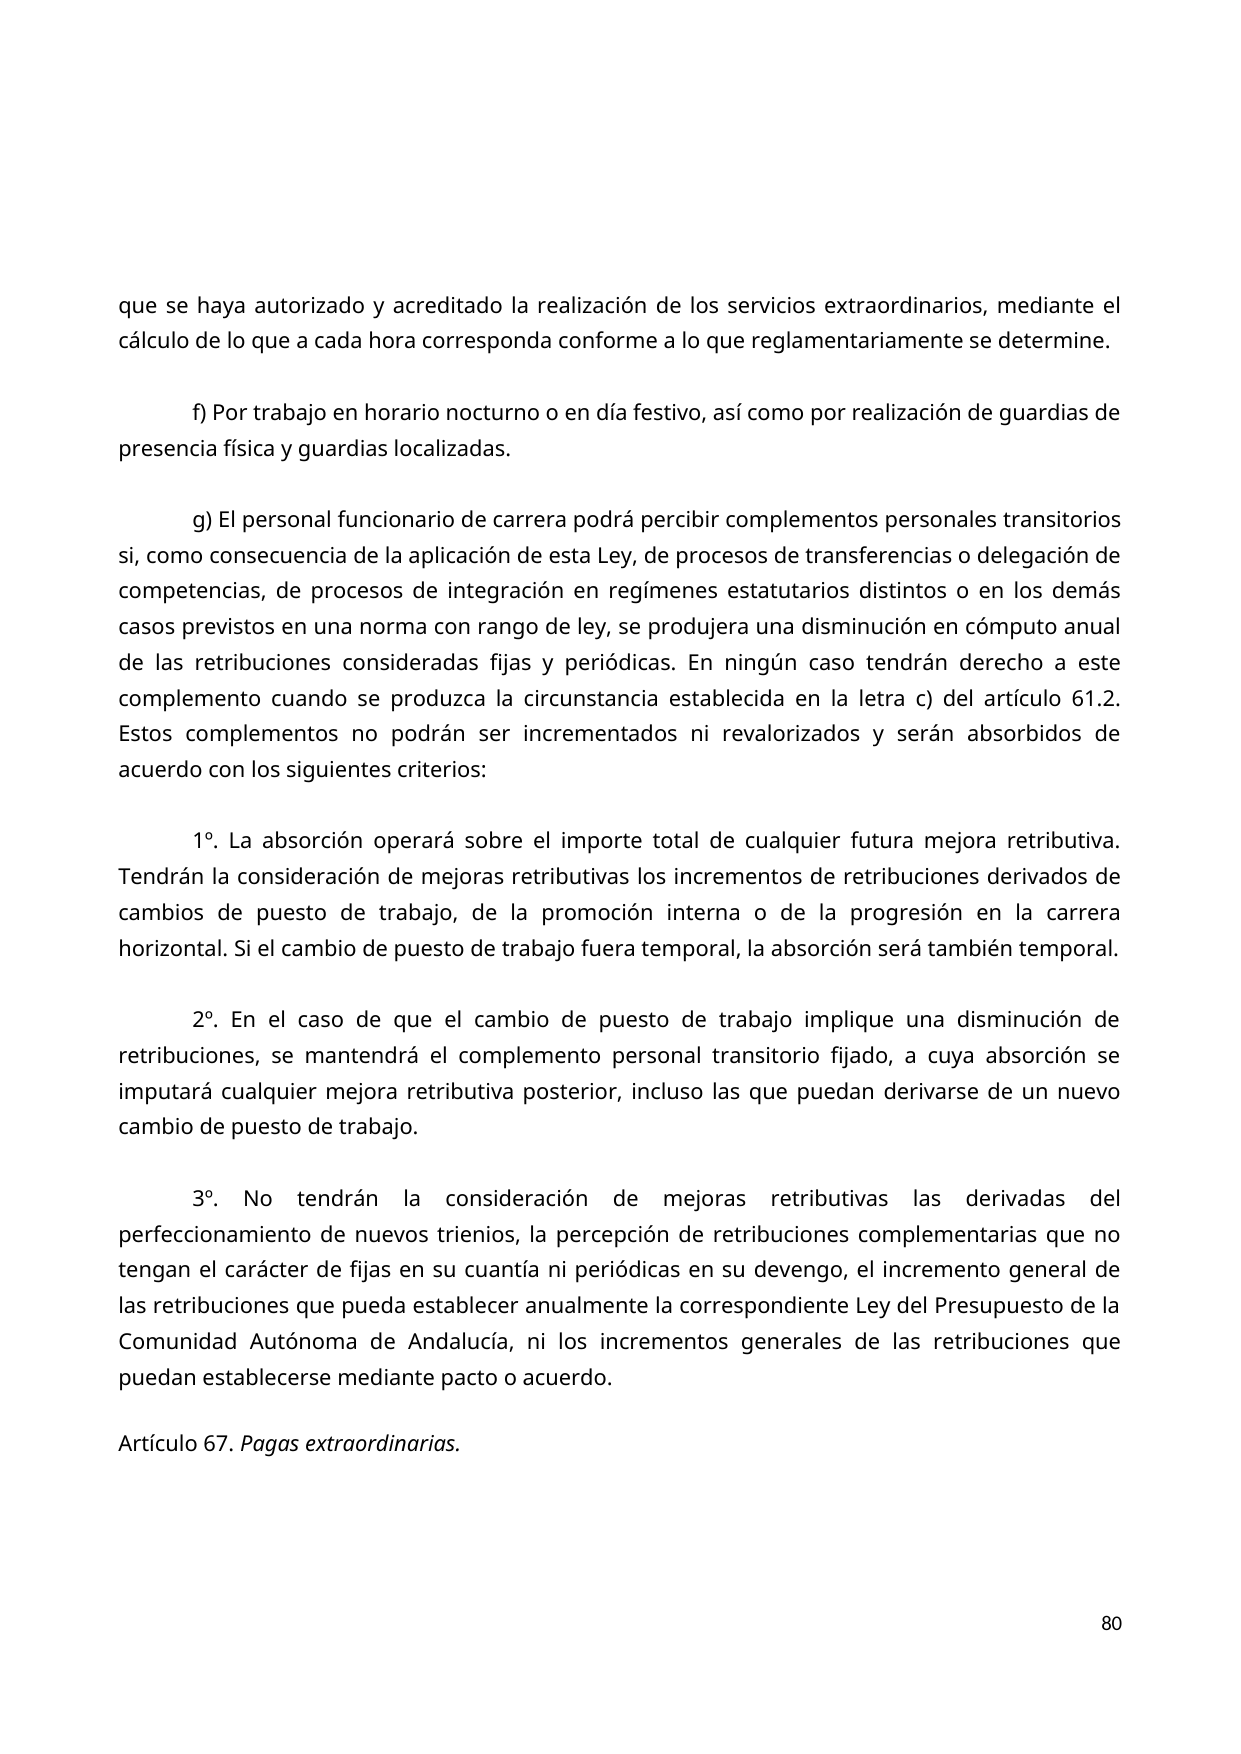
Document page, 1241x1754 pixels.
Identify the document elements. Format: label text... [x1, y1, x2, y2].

text que se haya autorizado y acreditado la realización de los servicios extraordinarios, mediante el cálculo de lo que a cada hora corresponda conforme a lo que reglamentariamente se determine. [118, 289, 1122, 355]
text f) Por trabajo en horario nocturno o en día festivo, así como por realización de guardias de presencia física y guardias localizadas. [118, 397, 1122, 462]
text Artículo 67. Pagas extraordinarias. [118, 1428, 1122, 1457]
text 1º. La absorción operará sobre el importe total de cualquier futura mejora retributiva. Tendrán la consideración de mejoras retributivas los incrementos de retribuciones derivados de cambios de puesto de trabajo, de la promoción interna o de la progresión en la carrera horizontal. Si el cambio de puesto de trabajo fuera temporal, la absorción será también temporal. [118, 826, 1122, 962]
text 2º. En el caso de que el cambio de puesto de trabajo implique una disminución de retribuciones, se mantendrá el complemento personal transitorio fijado, a cuya absorción se imputará cualquier mejora retributiva posterior, incluso las que puedan derivarse de un nuevo cambio de puesto de trabajo. [118, 1004, 1122, 1141]
text 3º. No tendrán la consideración de mejoras retributivas las derivadas del perfeccionamiento de nuevos trienios, la percepción de retribuciones complementarias que no tengan el carácter de fijas en su cuantía ni periódicas en su devengo, el incremento general de las retribuciones que pueda establecer anualmente la correspondiente Ley del Presupuesto de la Comunidad Autónoma de Andalucía, ni los incrementos generales de las retribuciones que puedan establecerse mediante pacto o acuerdo. [118, 1183, 1122, 1391]
text g) El personal funcionario de carrera podrá percibir complementos personales transitorios si, como consecuencia de la aplicación de esta Ley, de procesos de transferencias o delegación de competencias, de procesos de integración en regímenes estatutarios distintos o en los demás casos previstos en una norma con rango de ley, se produjera una disminución en cómputo anual de las retribuciones consideradas fijas y periódicas. En ningún caso tendrán derecho a este complemento cuando se produzca la circunstancia establecida en la letra c) del artículo 61.2. Estos complementos no podrán ser incrementados ni revalorizados y serán absorbidos de acuerdo con los siguientes criterios: [118, 504, 1122, 784]
